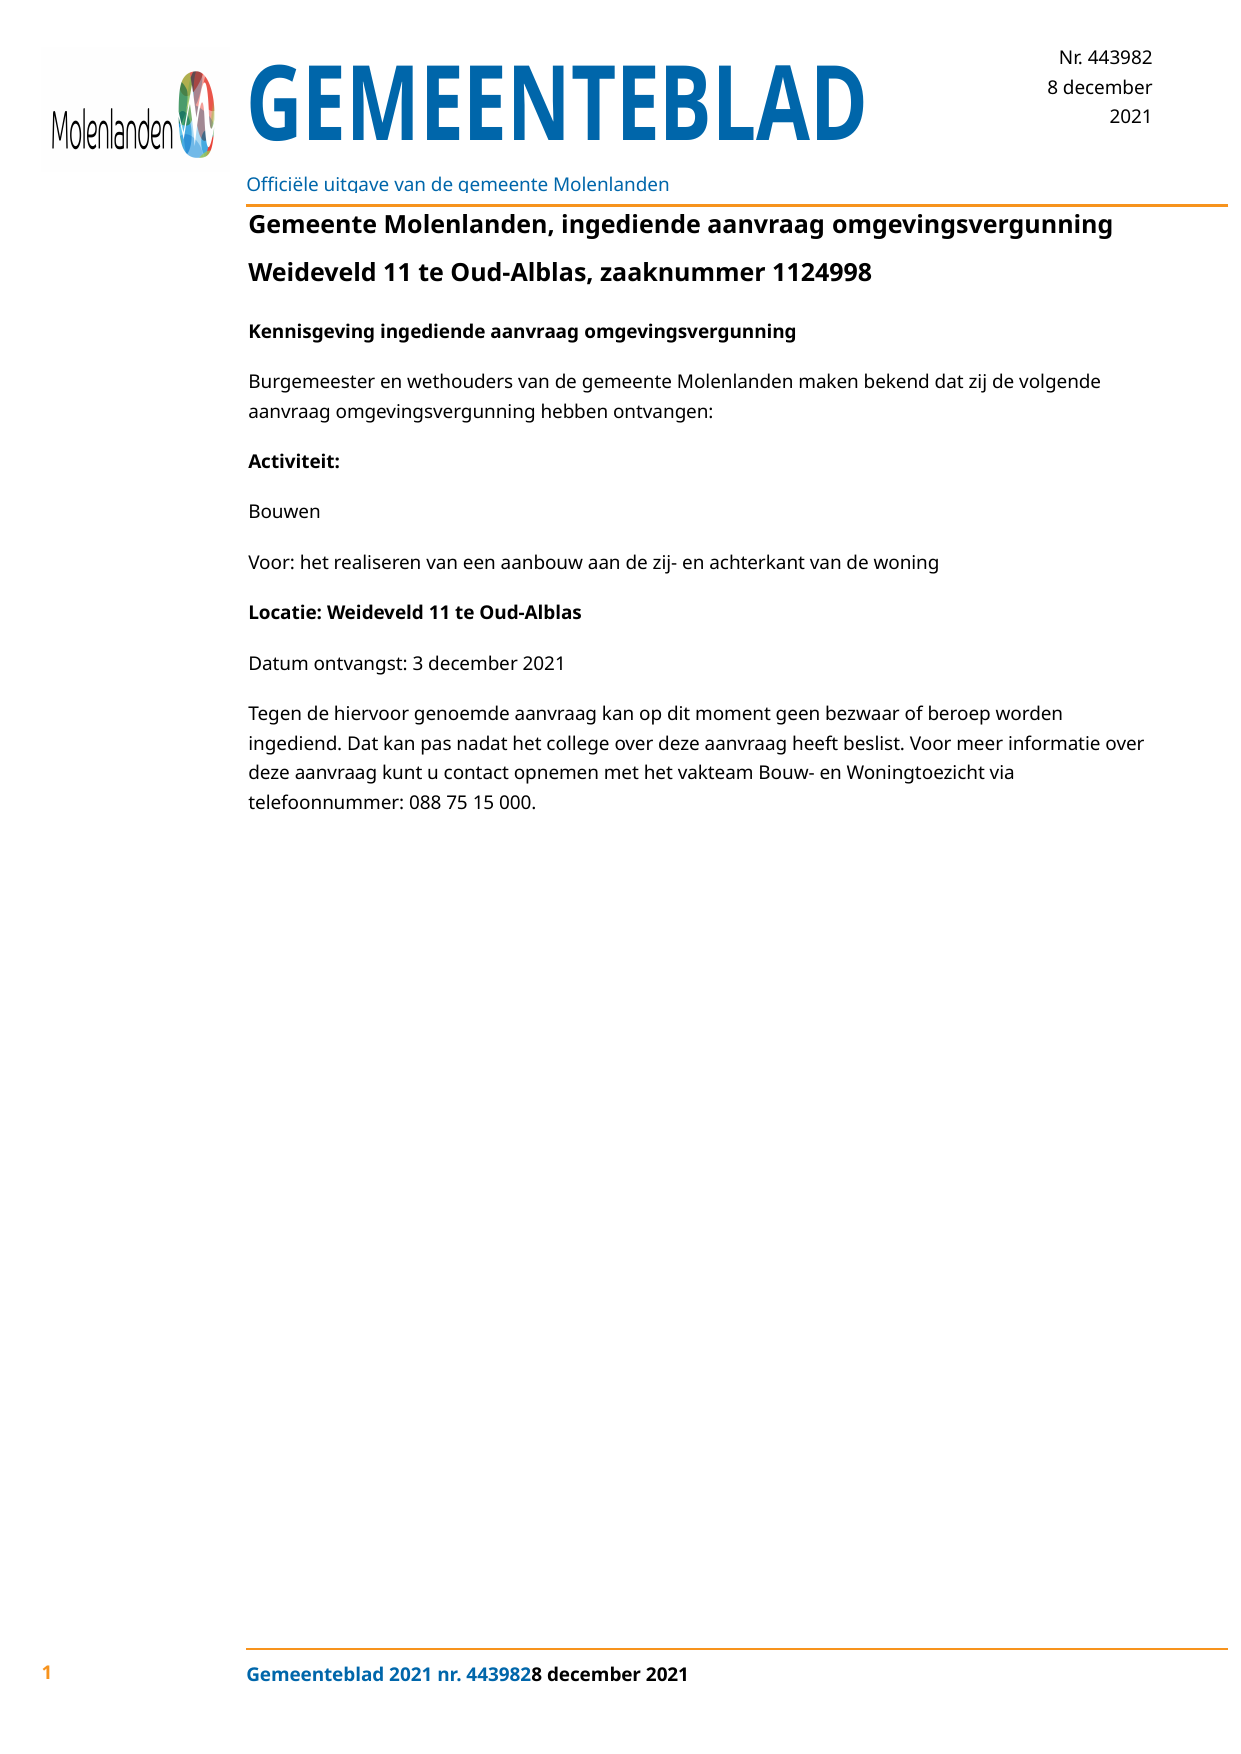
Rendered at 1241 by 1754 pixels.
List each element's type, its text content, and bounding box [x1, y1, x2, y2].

text Kennisgeving ingediende aanvraag omgevingsvergunning [248, 318, 1152, 344]
text Tegen de hiervoor genoemde aanvraag kan op dit moment geen bezwaar of beroep worden ingediend. Dat kan pas nadat het college over deze aanvraag heeft beslist. Voor meer informatie over deze aanvraag kunt u contact opnemen met het vakteam Bouw- en Woningtoezicht via telefoonnummer: 088 75 15 000. [248, 700, 1152, 815]
picture [41, 47, 231, 172]
text Activiteit: [248, 448, 1152, 474]
text Burgemeester en wethouders van de gemeente Molenlanden maken bekend dat zij de volgende aanvraag omgevingsvergunning hebben ontvangen: [248, 368, 1152, 424]
text Datum ontvangst: 3 december 2021 [248, 650, 1152, 676]
text Locatie: Weideveld 11 te Oud-Alblas [248, 599, 1152, 625]
text Voor: het realiseren van een aanbouw aan de zij- en achterkant van de woning [248, 549, 1152, 575]
text Gemeente Molenlanden, ingediende aanvraag omgevingsvergunning Weideveld 11 te Oud-Alblas, zaaknummer 1124998 [248, 207, 1152, 288]
text Bouwen [248, 499, 1152, 524]
